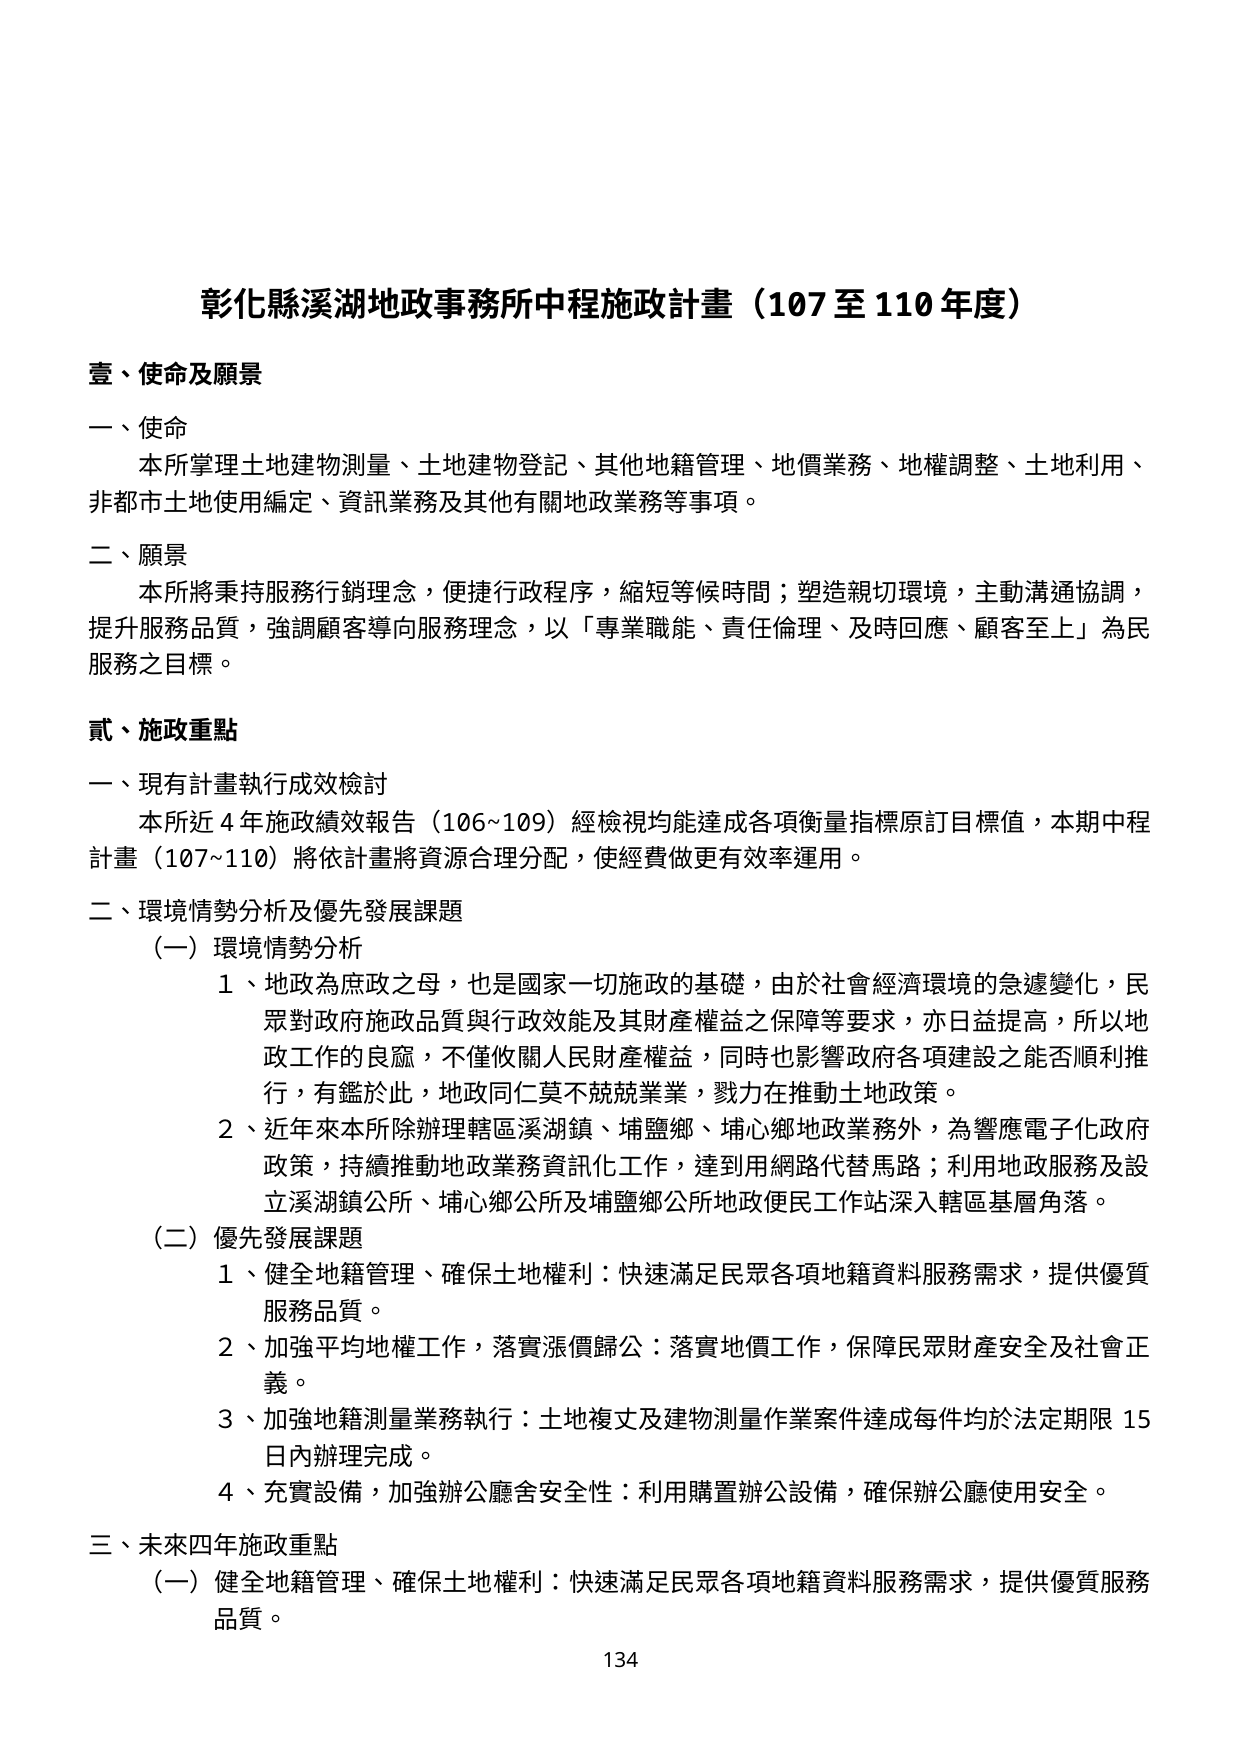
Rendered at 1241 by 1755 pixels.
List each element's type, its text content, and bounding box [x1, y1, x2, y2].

text 貳、施政重點 [89, 706, 1152, 748]
text （一）健全地籍管理、確保土地權利：快速滿足民眾各項地籍資料服務需求，提供優質服務品質。 [139, 1563, 1152, 1635]
text 二、環境情勢分析及優先發展課題 [89, 887, 1152, 929]
text ２、近年來本所除辦理轄區溪湖鎮、埔鹽鄉、埔心鄉地政業務外，為響應電子化政府政策，持續推動地政業務資訊化工作，達到用網路代替馬路；利用地政服務及設立溪湖鎮公所、埔心鄉公所及埔鹽鄉公所地政便民工作站深入轄區基層角落。 [214, 1110, 1152, 1219]
text 本所掌理土地建物測量、土地建物登記、其他地籍管理、地價業務、地權調整、土地利用、非都市土地使用編定、資訊業務及其他有關地政業務等事項。 [89, 446, 1152, 518]
text （一）環境情勢分析 [139, 929, 1152, 965]
text 壹、使命及願景 [89, 350, 1152, 392]
text 彰化縣溪湖地政事務所中程施政計畫（107至110年度） [89, 283, 1152, 325]
text 三、未來四年施政重點 [89, 1521, 1152, 1563]
text （二）優先發展課題 [139, 1219, 1152, 1255]
text 二、願景 [89, 531, 1152, 572]
text ３、加強地籍測量業務執行：土地複丈及建物測量作業案件達成每件均於法定期限15日內辦理完成。 [214, 1400, 1152, 1472]
text ４、充實設備，加強辦公廳舍安全性：利用購置辦公設備，確保辦公廳使用安全。 [214, 1472, 1152, 1509]
text １、地政為庶政之母，也是國家一切施政的基礎，由於社會經濟環境的急遽變化，民眾對政府施政品質與行政效能及其財產權益之保障等要求，亦日益提高，所以地政工作的良窳，不僅攸關人民財產權益，同時也影響政府各項建設之能否順利推行，有鑑於此，地政同仁莫不兢兢業業，戮力在推動土地政策。 [214, 965, 1152, 1110]
text ２、加強平均地權工作，落實漲價歸公：落實地價工作，保障民眾財產安全及社會正義。 [214, 1327, 1152, 1400]
text 本所將秉持服務行銷理念，便捷行政程序，縮短等候時間；塑造親切環境，主動溝通協調，提升服務品質，強調顧客導向服務理念，以「專業職能、責任倫理、及時回應、顧客至上」為民服務之目標。 [89, 572, 1152, 681]
text 一、使命 [89, 404, 1152, 446]
text 本所近4年施政績效報告（106~109）經檢視均能達成各項衡量指標原訂目標值，本期中程計畫（107~110）將依計畫將資源合理分配，使經費做更有效率運用。 [89, 802, 1152, 874]
text １、健全地籍管理、確保土地權利：快速滿足民眾各項地籍資料服務需求，提供優質服務品質。 [214, 1255, 1152, 1327]
text 一、現有計畫執行成效檢討 [89, 760, 1152, 802]
